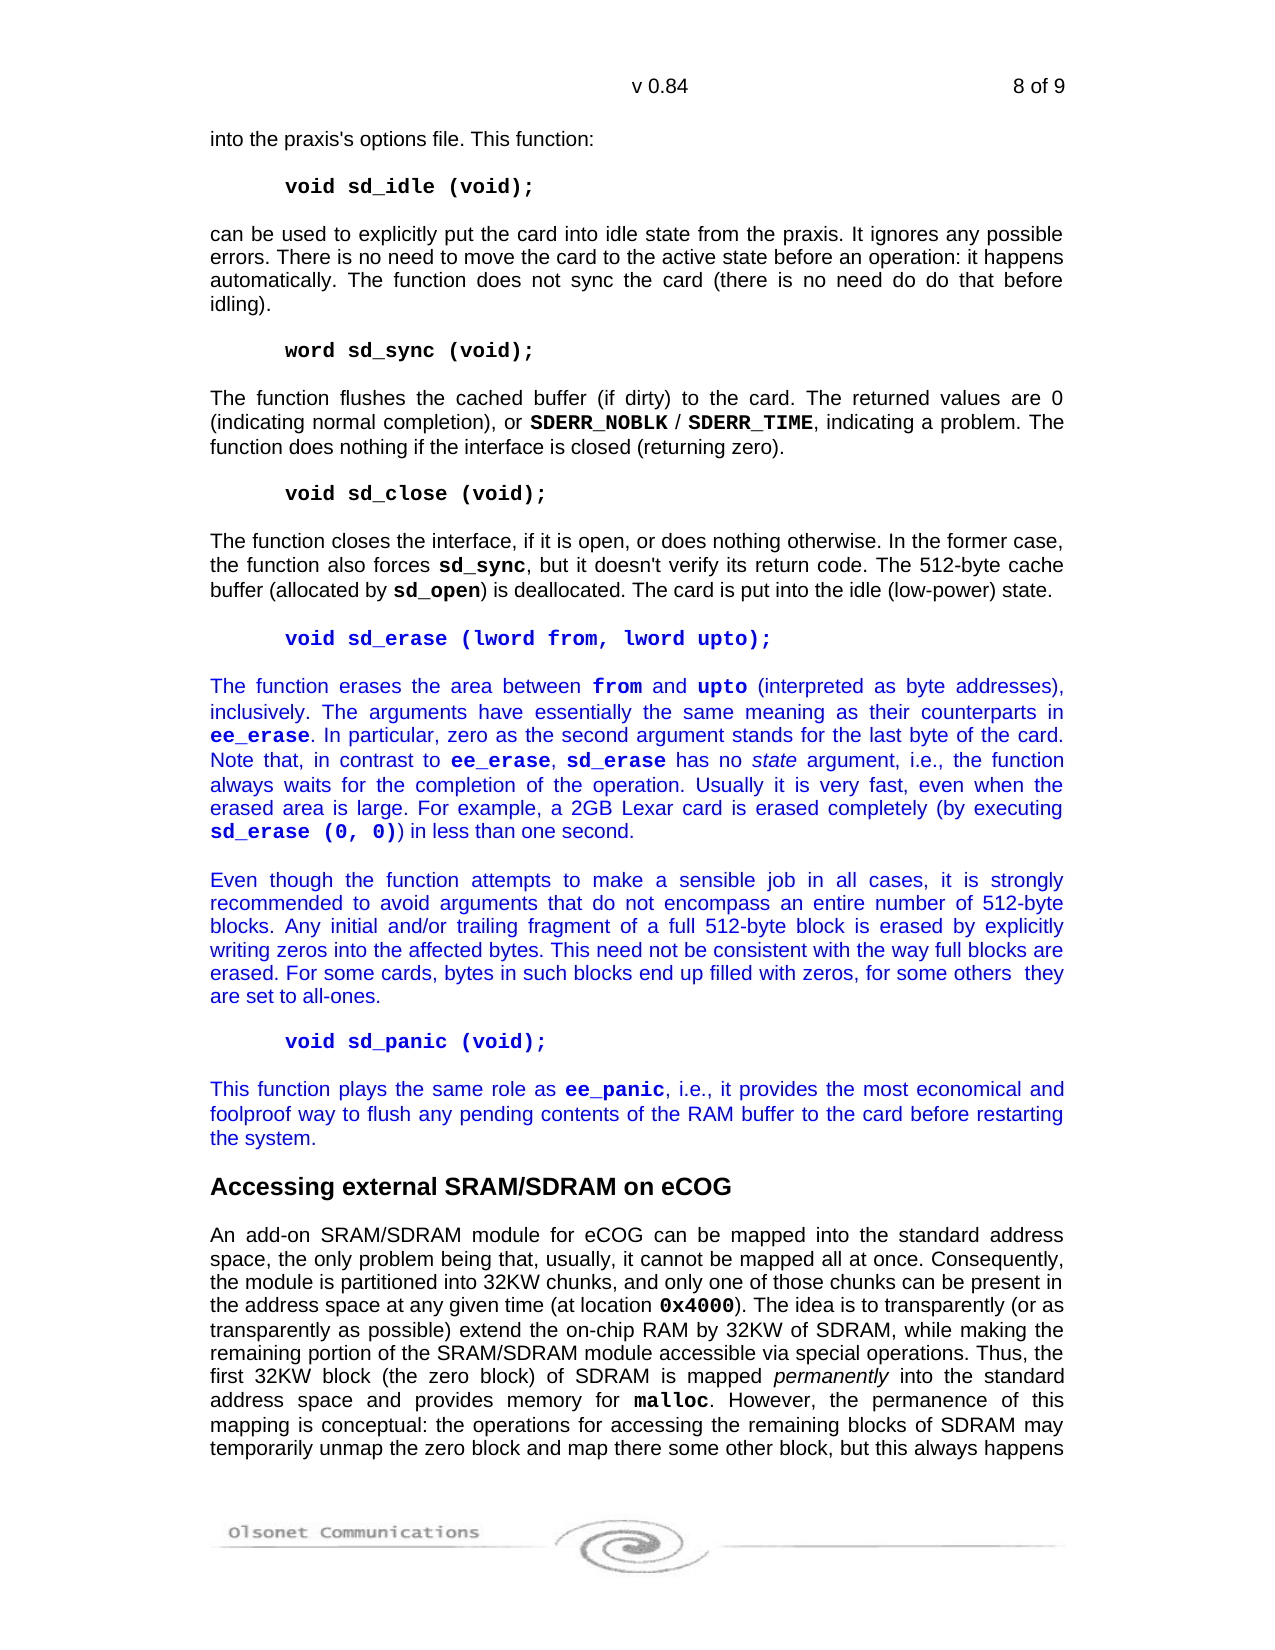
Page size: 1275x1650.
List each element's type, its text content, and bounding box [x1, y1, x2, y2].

text This function plays the same role as ee_panic, i.e., it provides the most economical and foolproof way to flush any pending contents of the RAM buffer to the card before restarting the system. [210, 1078, 1065, 1149]
text The function flushes the cached buffer (if dirty) to the card. The returned values are 0 (indicating normal completion), or SDERR_NOBLK / SDERR_TIME, indicating a problem. The function does nothing if the interface is closed (returning zero). [210, 387, 1065, 458]
text void sd_panic (void); [210, 1031, 1065, 1055]
text void sd_erase (lword from, lword upto); [210, 627, 1065, 652]
text word sd_sync (void); [210, 339, 1065, 364]
subtitle Accessing external SRAM/SDRAM on eCOG [210, 1173, 1065, 1201]
text into the praxis's options file. This function: [210, 128, 1065, 151]
text void sd_close (void); [210, 482, 1065, 507]
picture [210, 1504, 1065, 1596]
text The function erases the area between from and upto (interpreted as byte addresses), inclusively. The arguments have essentially the same meaning as their counterparts in ee_erase. In particular, zero as the second argument stands for the last byte of the card. Note that, in contrast to ee_erase, sd_erase has no state argument, i.e., the function always waits for the completion of the operation. Usually it is very fast, even when the erased area is large. For example, a 2GB Lexar card is erased completely (by executing sd_erase (0, 0)) in less than one second. [210, 675, 1065, 845]
text void sd_idle (void); [210, 174, 1065, 199]
text An add-on SRAM/SDRAM module for eCOG can be mapped into the standard address space, the only problem being that, usually, it cannot be mapped all at once. Consequently, the module is partitioned into 32KW chunks, and only one of those chunks can be present in the address space at any given time (at location 0x4000). The idea is to transparently (or as transparently as possible) extend the on-chip RAM by 32KW of SDRAM, while making the remaining portion of the SRAM/SDRAM module accessible via special operations. Thus, the first 32KW block (the zero block) of SDRAM is mapped permanently into the standard address space and provides memory for malloc. However, the permanence of this mapping is conceptual: the operations for accessing the remaining blocks of SDRAM may temporarily unmap the zero block and map there some other block, but this always happens [210, 1224, 1065, 1460]
text Even though the function attempts to make a sensible job in all cases, it is strongly recommended to avoid arguments that do not encompass an entire number of 512-byte blocks. Any initial and/or trailing fragment of a full 512-byte block is erased by explicitly writing zeros into the affected bytes. This need not be consistent with the way full blocks are erased. For some cards, bytes in such blocks end up filled with zeros, for some others they are set to all-ones. [210, 868, 1065, 1008]
text can be used to explicitly put the card into idle state from the praxis. It ignores any possible errors. There is no need to move the card to the active state before an operation: it happens automatically. The function does not sync the card (there is no need do do that before idling). [210, 222, 1065, 315]
text The function closes the interface, if it is open, or does nothing otherwise. In the former case, the function also forces sd_sync, but it doesn't verify its return code. The 512-byte cache buffer (allocated by sd_open) is deallocated. The card is put into the idle (low-power) state. [210, 530, 1065, 603]
